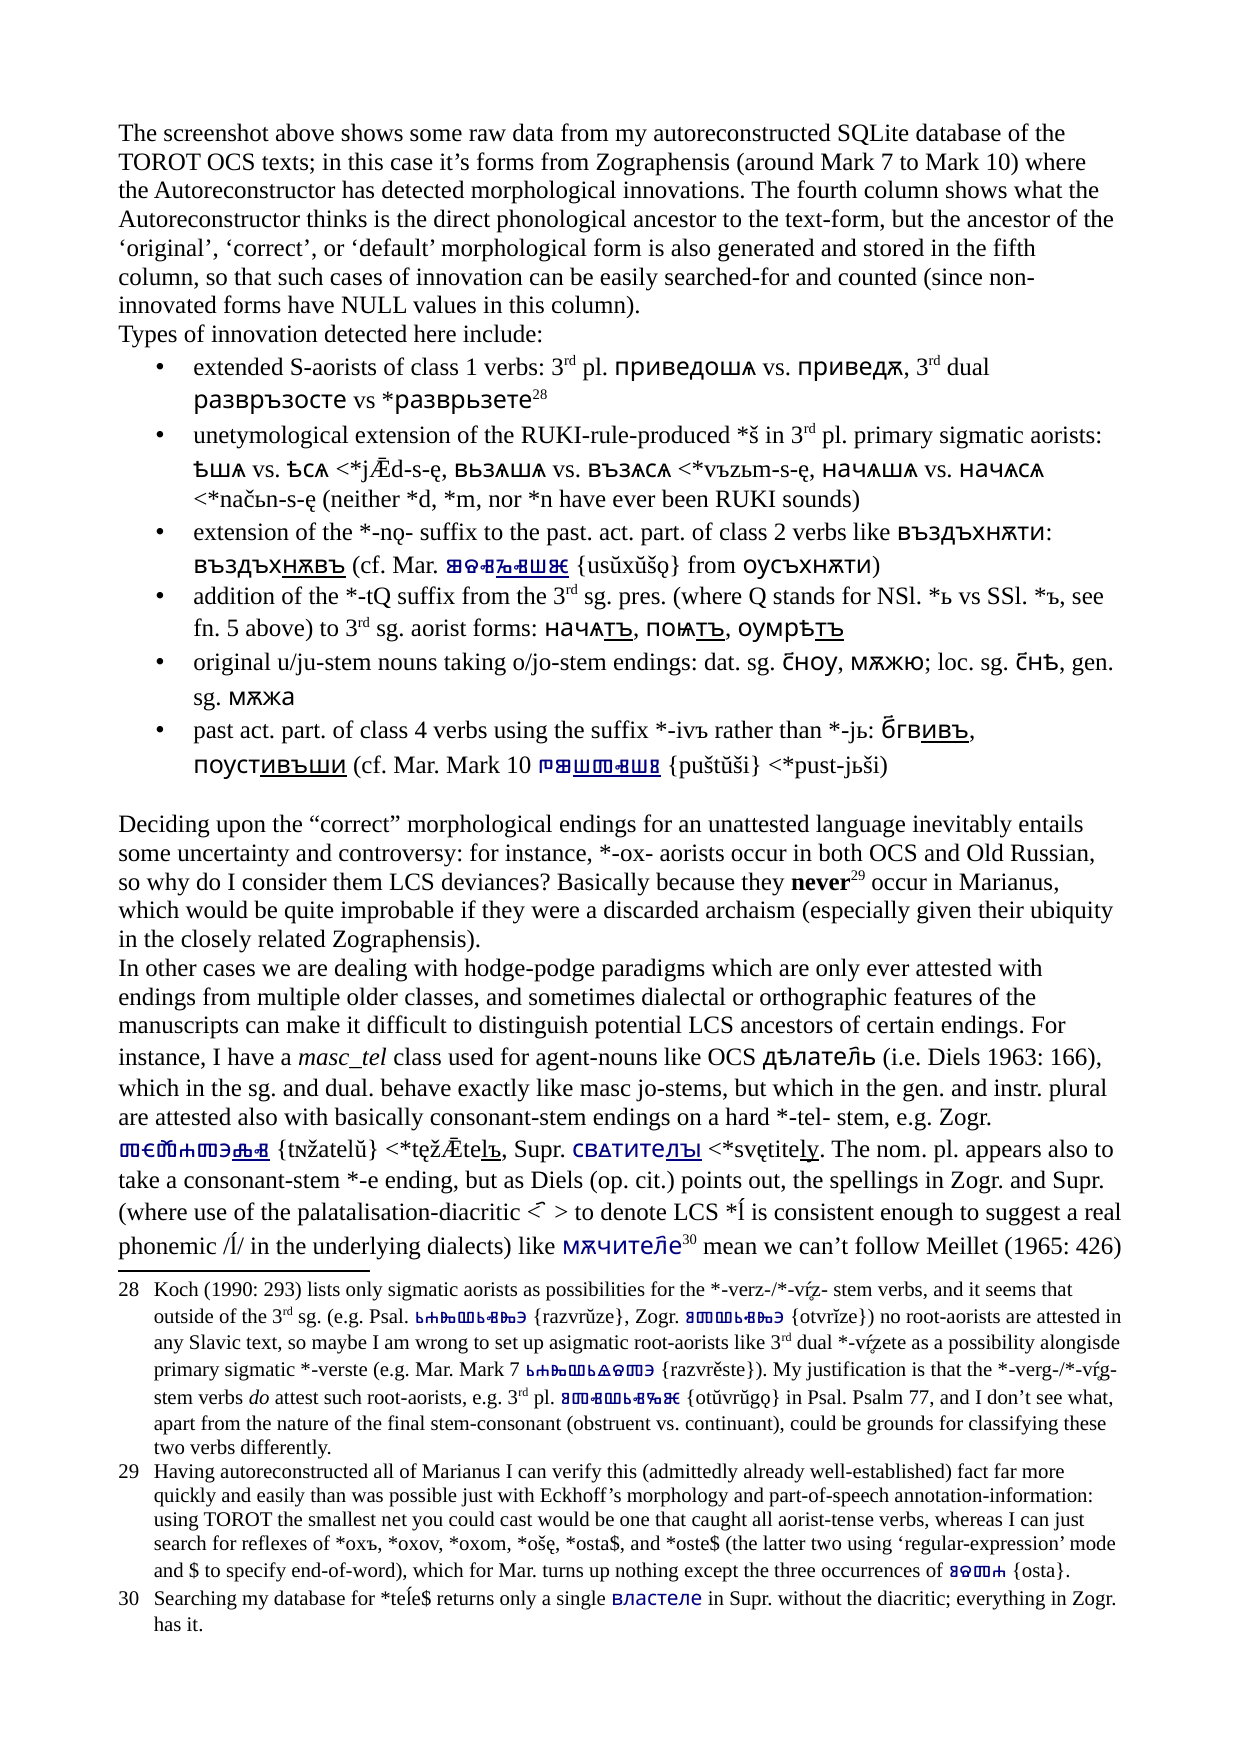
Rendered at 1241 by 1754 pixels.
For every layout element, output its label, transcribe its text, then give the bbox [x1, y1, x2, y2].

text In other cases we are dealing with hodge-podge paradigms which are only ever attested with endings from multiple older classes, and sometimes dialectal or orthographic features of the manuscripts can make it difficult to distinguish potential LCS ancestors of certain endings. For instance, I have a masc_tel class used for agent-nouns like OCS дѣлател҄ь (i.e. Diels 1963: 166), which in the sg. and dual. behave exactly like masc jo-stems, but which in the gen. and instr. plural are attested also with basically consonant-stem endings on a hard *‑tel‑ stem, e.g. Zogr. ⱅⱔⰶⰰⱅⰵⰾⱏ {tɴžatelŭ} <*tęžǢtelъ, Supr. свꙙтителꙑ <*svętitely. The nom. pl. appears also to take a consonant-stem *‑e ending, but as Diels (op. cit.) points out, the spellings in Zogr. and Supr. (where use of the palatalisation-diacritic < ҄ > to denote LCS *ĺ is consistent enough to suggest a real phonemic /ĺ/ in the underlying dialects) like мѫчител҄е mean we can’t follow Meillet (1965: 426) [118, 953, 1122, 1262]
list past act. part. of class 4 verbs using the suffix *‑ivъ rather than *‑jь: б҃гвивъ, поустивъши (cf. Mar. Mark 10 ⱂⱆⱎⱅⱏⱎⰻ {puštŭši} <*pust‑jьši) [156, 712, 1122, 780]
list extended S-aorists of class 1 verbs: 3rd pl. приведошѧ vs. приведѫ, 3rd dual развръзосте vs *разврьзете [156, 348, 1122, 416]
text Having autoreconstructed all of Marianus I can verify this (admittedly already well-established) fact far more quickly and easily than was possible just with Eckhoff’s morphology and part-of-speech annotation-information: using TOROT the smallest net you could cast would be one that caught all aorist-tense verbs, whereas I can just search for reflexes of *oxъ, *oxov, *oxom, *ošę, *osta$, and *oste$ (the latter two using ‘regular-expression’ mode and $ to specify end-of-word), which for Mar. turns up nothing except the three occurrences of ⱁⱄⱅⰰ {osta}. [118, 1459, 1122, 1583]
text The screenshot above shows some raw data from my autoreconstructed SQLite database of the TOROT OCS texts; in this case it’s forms from Zographensis (around Mark 7 to Mark 10) where the Autoreconstructor has detected morphological innovations. The fourth column shows what the Autoreconstructor thinks is the direct phonological ancestor to the text-form, but the ancestor of the ‘original’, ‘correct’, or ‘default’ morphological form is also generated and stored in the fifth column, so that such cases of innovation can be easily searched-for and counted (since non-innovated forms have NULL values in this column). [118, 118, 1122, 319]
list extension of the *‑nǫ‑ suffix to the past. act. part. of class 2 verbs like въздъхнѫти: въздъхнѫвъ (cf. Mar. ⱆⱄⱏⱈⱏⱎⱘ {usŭxŭšǫ} from оусъхнѫти) [156, 513, 1122, 581]
list original u/ju-stem nouns taking o/jo-stem endings: dat. sg. с҃ноу, мѫжю; loc. sg. с҃нѣ, gen. sg. мѫжа [156, 644, 1122, 712]
text Deciding upon the “correct” morphological endings for an unattested language inevitably entails some uncertainty and controversy: for instance, *-ox- aorists occur in both OCS and Old Russian, so why do I consider them LCS deviances? Basically because they never occur in Marianus, which would be quite improbable if they were a discarded archaism (especially given their ubiquity in the closely related Zographensis). [118, 809, 1122, 953]
text Searching my database for *teĺe$ returns only a single властеле in Supr. without the diacritic; everything in Zogr. has it. [118, 1583, 1122, 1636]
list addition of the *‑tQ suffix from the 3rd sg. pres. (where Q stands for NSl. *ь vs SSl. *ъ, see fn. 5 above) to 3rd sg. aorist forms: начѧтъ, поѩтъ, оумрѣтъ [156, 581, 1122, 644]
text Types of innovation detected here include: [118, 319, 1122, 348]
list Koch (1990: 293) lists only sigmatic aorists as possibilities for the *‑verz‑/*‑vŕ̥z‑ stem verbs, and it seems that outside of the 3rd sg. (e.g. Psal. ⱃⰰⰸⰲⱃⱏⰸⰵ {razvrŭze}, Zogr. ⱁⱅⰲⱃⱐⰸⰵ {otvrĭze}) no root-aorists are attested in any Slavic text, so maybe I am wrong to set up asigmatic root-aorists like 3rd dual *‑vŕ̥zete as a possibility alongisde primary sigmatic *‑verste (e.g. Mar. Mark 7 ⱃⰰⰸⰲⱃⱑⱄⱅⰵ {razvrěste}). My justification is that the *‑verg‑/*‑vŕ̥g‑ stem verbs do attest such root-aorists, e.g. 3rd pl. ⱁⱅⱏⰲⱃⱏⰳⱘ {otŭvrŭgǫ} in Psal. Psalm 77, and I don’t see what, apart from the nature of the final stem-consonant (obstruent vs. continuant), could be grounds for classifying these two verbs differently. [118, 1277, 1122, 1459]
list unetymological extension of the RUKI-rule-produced *š in 3rd pl. primary sigmatic aorists: ѣшѧ vs. ѣсѧ <*jǢd‑s‑ę, вьзѧшѧ vs. възѧсѧ <*vъzьm‑s‑ę, начѧшѧ vs. начѧсѧ <*načьn‑s‑ę (neither *d, *m, nor *n have ever been RUKI sounds) [156, 416, 1122, 513]
